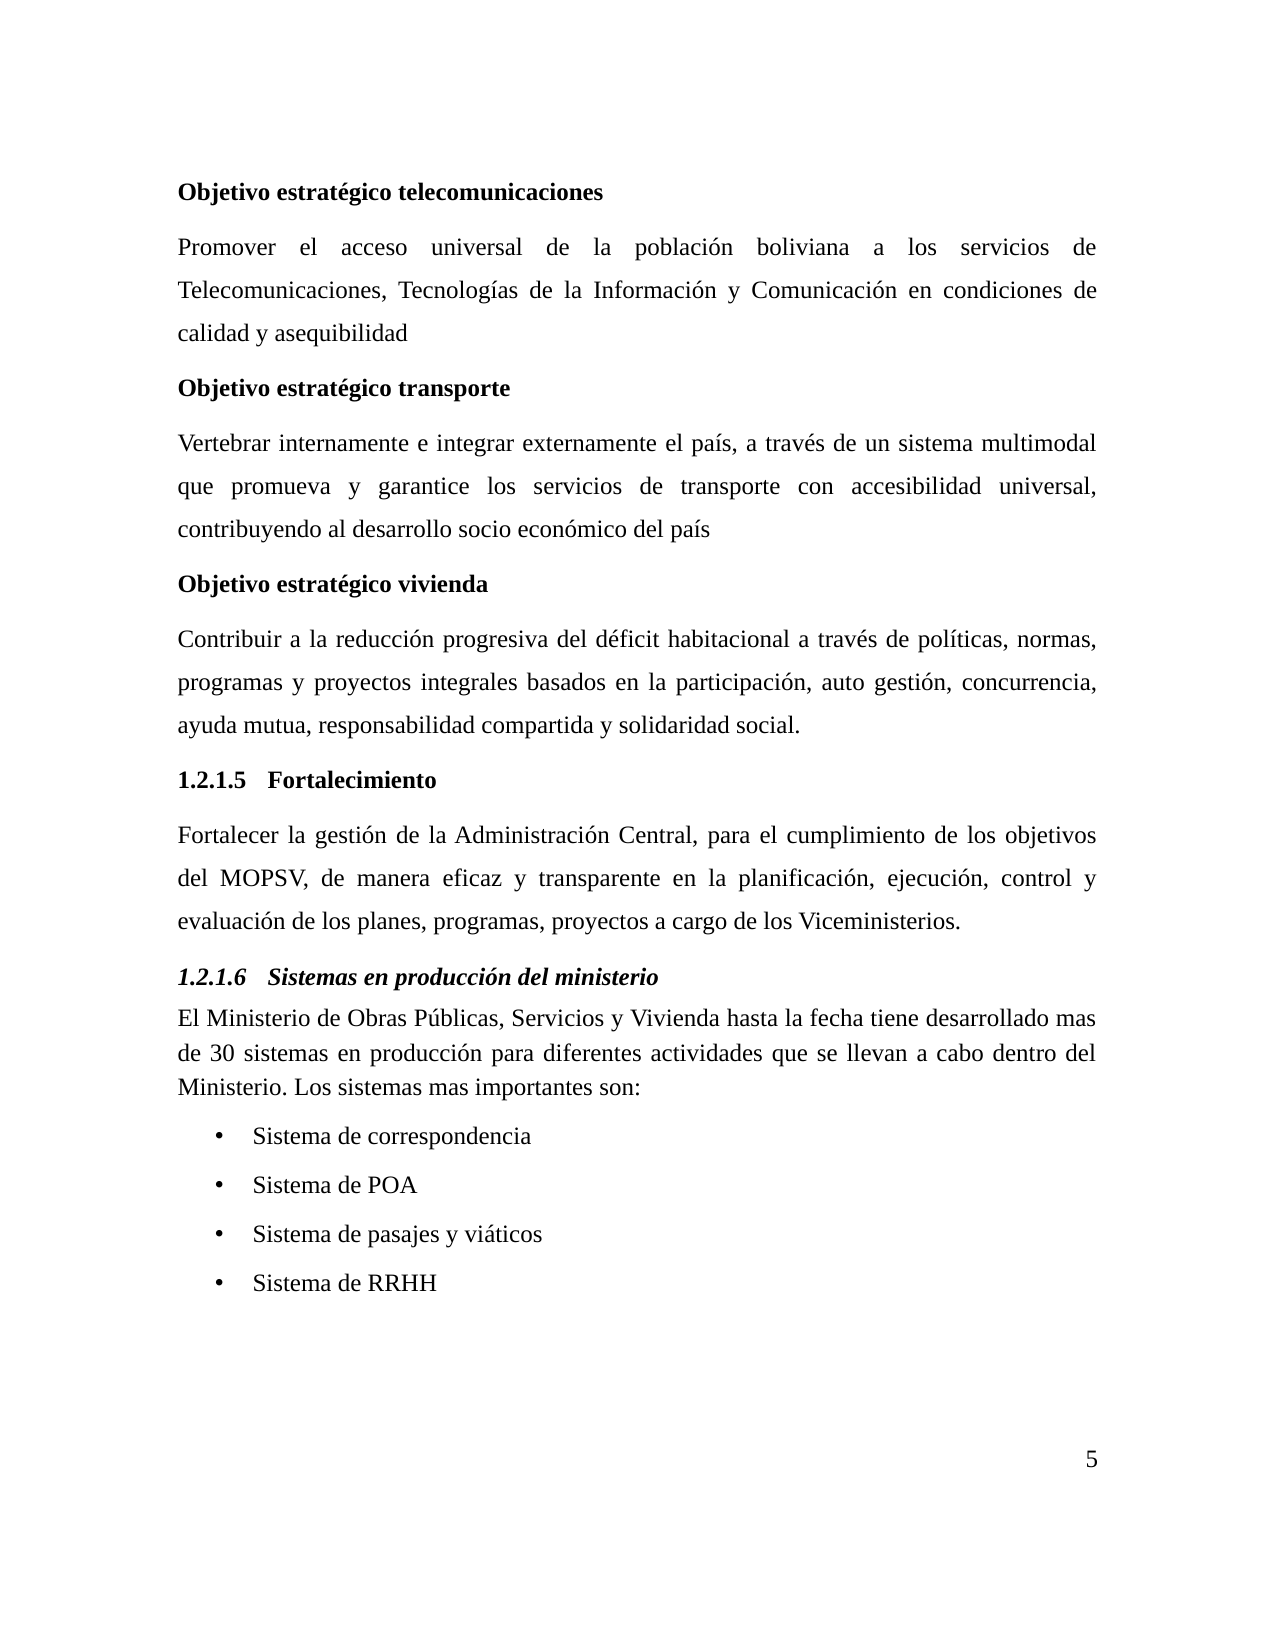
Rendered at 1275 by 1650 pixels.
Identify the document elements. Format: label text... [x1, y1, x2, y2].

subtitle Objetivo estratégico transporte [177, 373, 1098, 402]
list Sistema de correspondencia [215, 1121, 1098, 1150]
subtitle Fortalecimiento [177, 765, 1098, 794]
subtitle Objetivo estratégico vivienda [177, 569, 1098, 598]
text El Ministerio de Obras Públicas, Servicios y Vivienda hasta la fecha tiene desarrollado mas de 30 sistemas en producción para diferentes actividades que se llevan a cabo dentro del Ministerio. Los sistemas mas importantes son: [177, 1003, 1098, 1101]
list Sistema de POA [215, 1170, 1098, 1199]
text Fortalecer la gestión de la Administración Central, para el cumplimiento de los objetivos del MOPSV, de manera eficaz y transparente en la planificación, ejecución, control y evaluación de los planes, programas, proyectos a cargo de los Viceministerios. [177, 820, 1098, 935]
text Vertebrar internamente e integrar externamente el país, a través de un sistema multimodal que promueva y garantice los servicios de transporte con accesibilidad universal, contribuyendo al desarrollo socio económico del país [177, 428, 1098, 543]
list Sistema de RRHH [215, 1268, 1098, 1297]
subtitle Sistemas en producción del ministerio [177, 962, 1098, 991]
text Contribuir a la reducción progresiva del déficit habitacional a través de políticas, normas, programas y proyectos integrales basados en la participación, auto gestión, concurrencia, ayuda mutua, responsabilidad compartida y solidaridad social. [177, 624, 1098, 739]
text Promover el acceso universal de la población boliviana a los servicios de Telecomunicaciones, Tecnologías de la Información y Comunicación en condiciones de calidad y asequibilidad [177, 232, 1098, 347]
subtitle Objetivo estratégico telecomunicaciones [177, 177, 1098, 206]
list Sistema de pasajes y viáticos [215, 1219, 1098, 1248]
